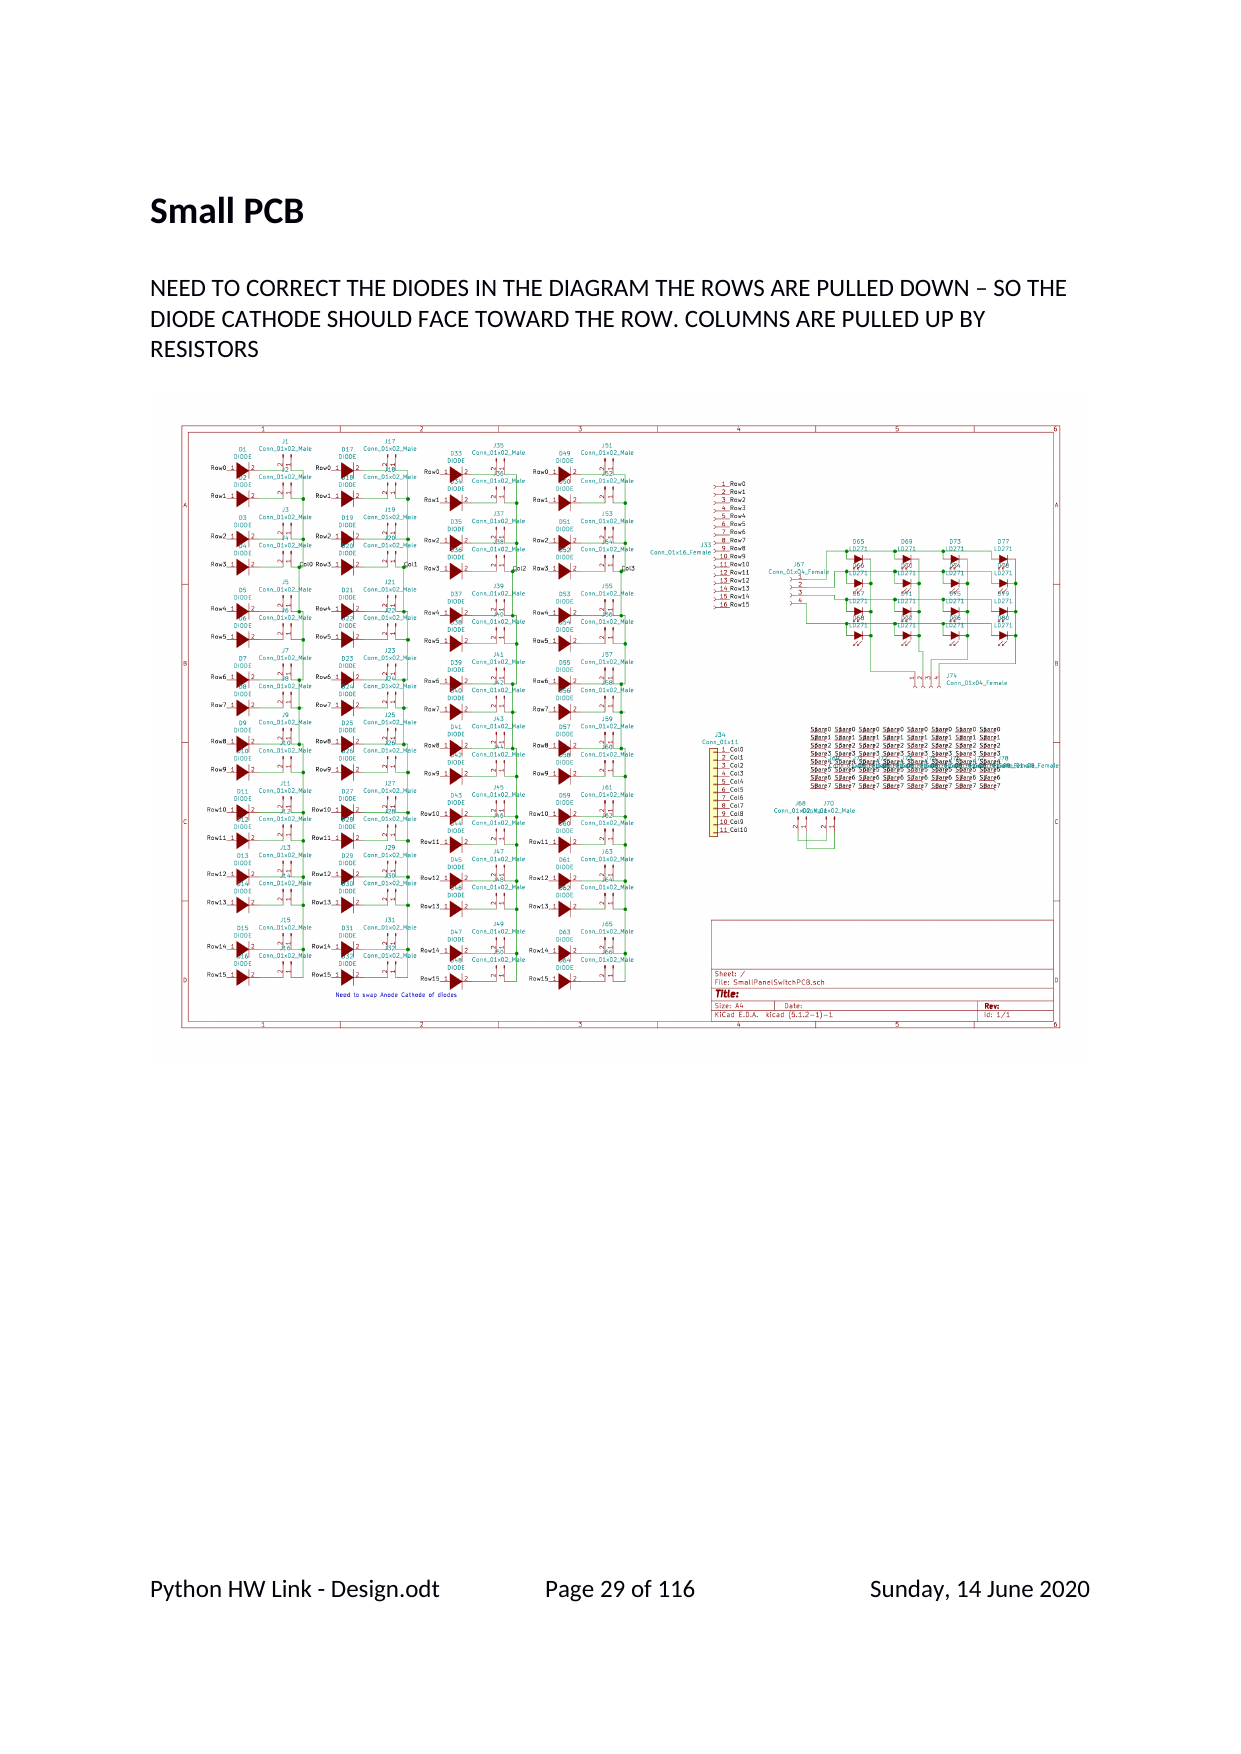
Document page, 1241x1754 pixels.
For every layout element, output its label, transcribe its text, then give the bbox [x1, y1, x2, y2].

subtitle Small PCB [150, 187, 1090, 233]
picture [150, 394, 1091, 1059]
text NEED TO CORRECT THE DIODES IN THE DIAGRAM THE ROWS ARE PULLED DOWN – SO THE DIODE CATHODE SHOULD FACE TOWARD THE ROW. COLUMNS ARE PULLED UP BY RESISTORS [150, 272, 1090, 364]
